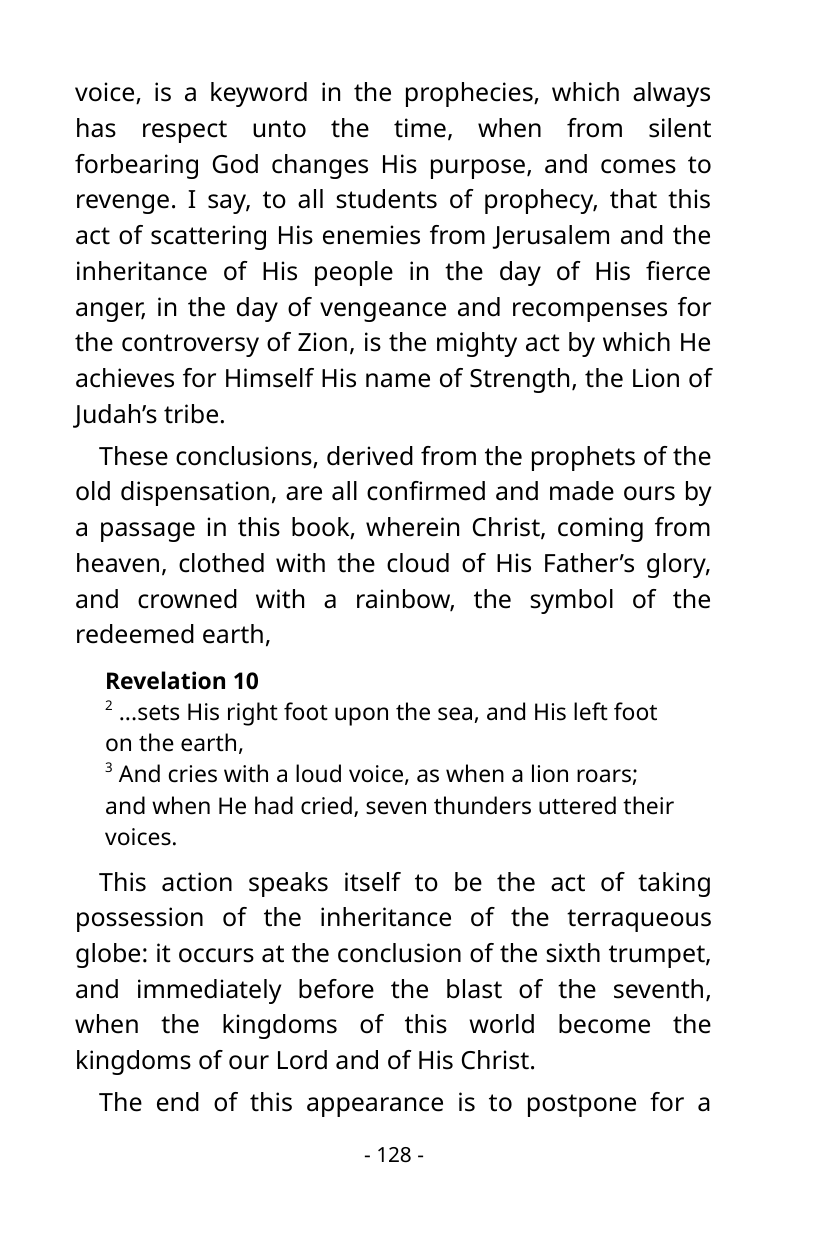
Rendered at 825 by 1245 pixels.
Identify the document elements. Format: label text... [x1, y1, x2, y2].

text Revelation 10 [105, 665, 712, 696]
text 2 ...sets His right foot upon the sea, and His left foot on the earth, [105, 696, 682, 758]
text This action speaks itself to be the act of taking possession of the inheritance of the terraqueous globe: it occurs at the conclusion of the sixth trumpet, and immediately before the blast of the seventh, when the kingdoms of this world become the kingdoms of our Lord and of His Christ. [75, 864, 712, 1077]
text voice, is a keyword in the prophecies, which always has respect unto the time, when from silent forbearing God changes His purpose, and comes to revenge. I say, to all students of prophecy, that this act of scattering His enemies from Jerusalem and the inheritance of His people in the day of His fierce anger, in the day of vengeance and recompenses for the controversy of Zion, is the mighty act by which He achieves for Himself His name of Strength, the Lion of Judah’s tribe. [75, 75, 712, 431]
text The end of this appearance is to postpone for a [75, 1084, 712, 1119]
text These conclusions, derived from the prophets of the old dispensation, are all confirmed and made ours by a passage in this book, wherein Christ, coming from heaven, clothed with the cloud of His Father’s glory, and crowned with a rainbow, the symbol of the redeemed earth, [75, 438, 712, 651]
text 3 And cries with a loud voice, as when a lion roars; and when He had cried, seven thunders uttered their voices. [105, 758, 682, 852]
